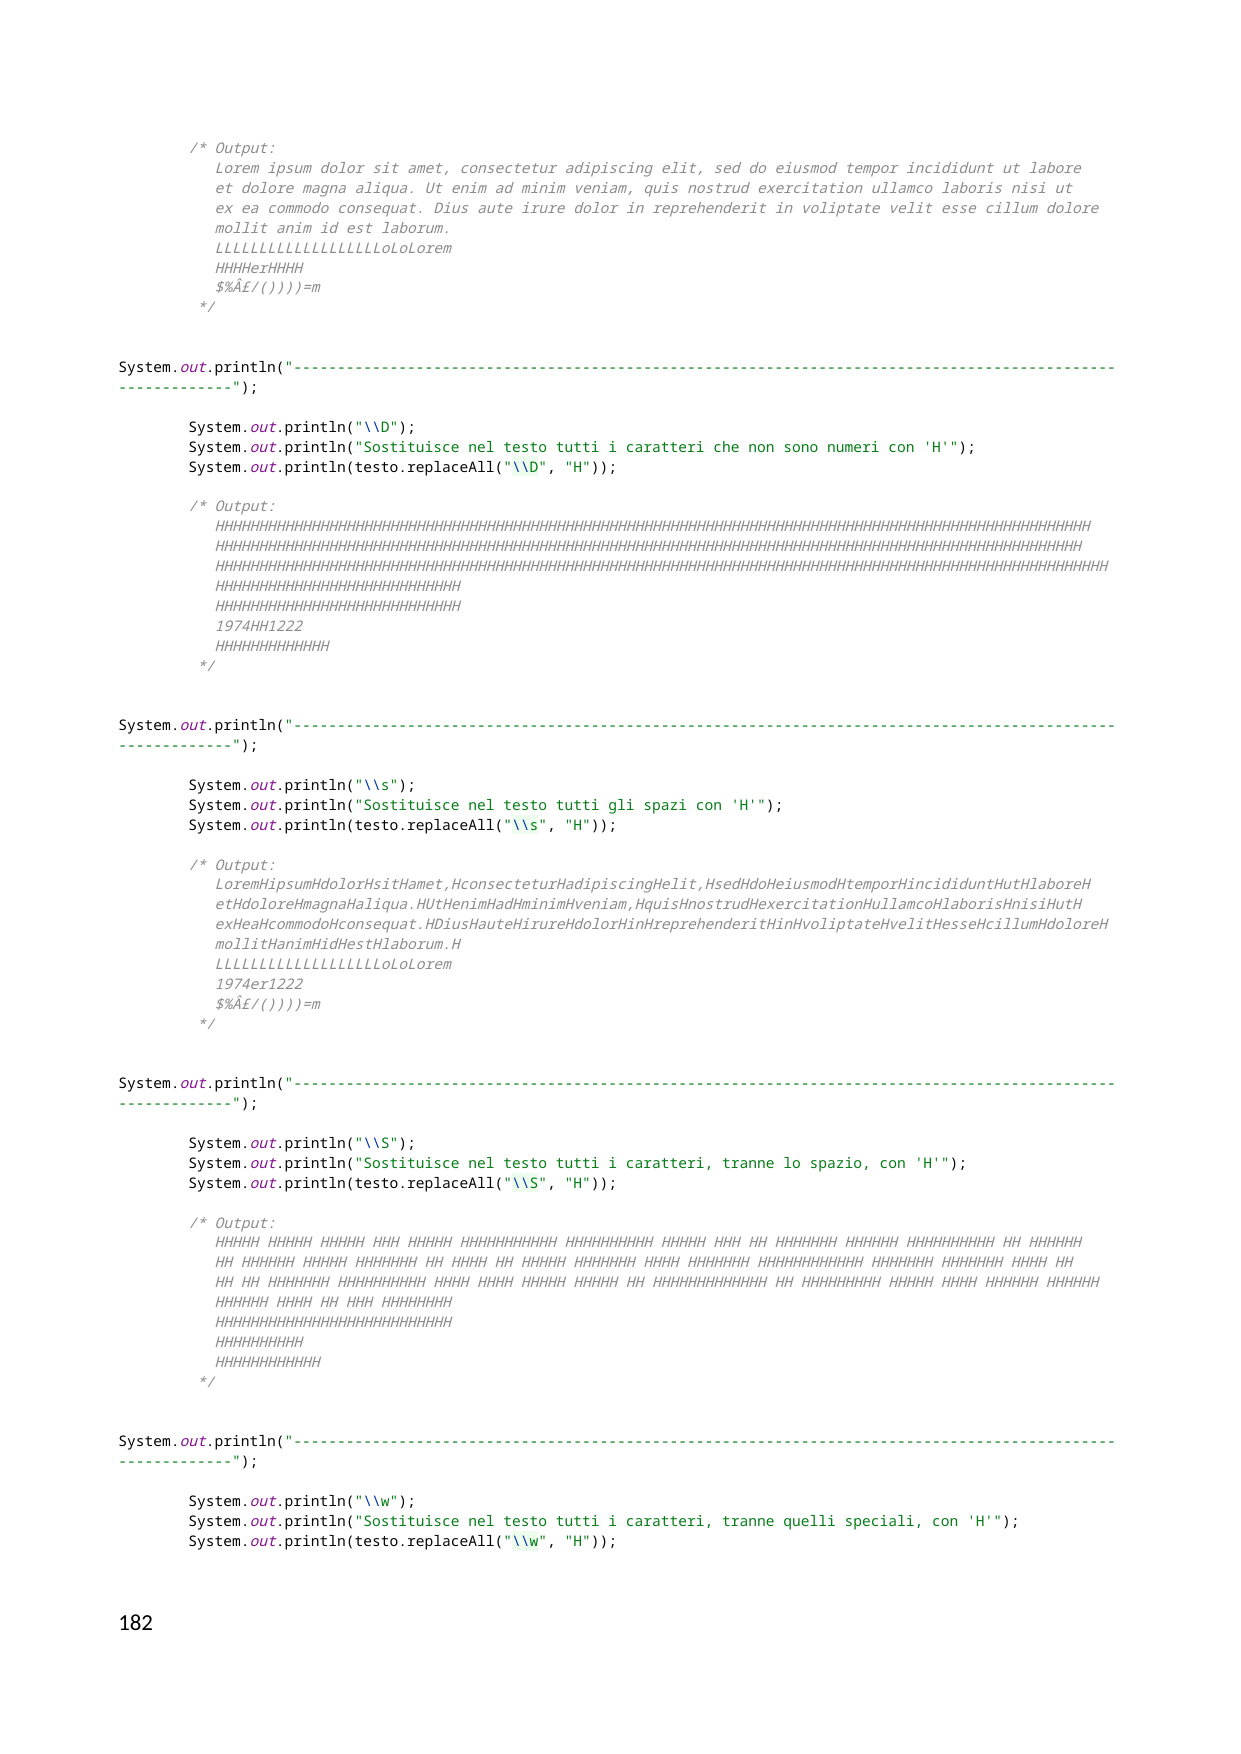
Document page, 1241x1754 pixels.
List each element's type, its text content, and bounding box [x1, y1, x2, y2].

text /* Output: Lorem ipsum dolor sit amet, consectetur adipiscing elit, sed do eiusmod tempor incididunt ut labore et dolore magna aliqua. Ut enim ad minim veniam, quis nostrud exercitation ullamco laboris nisi ut ex ea commodo consequat. Dius aute irure dolor in reprehenderit in voliptate velit esse cillum dolore mollit anim id est laborum. LLLLLLLLLLLLLLLLLLLoLoLorem HHHHerHHHH $%Â£/())))=m */ System.out.println("-----------------------------------------------------------------------------------------------------------"); System.out.println("\\D"); System.out.println("Sostituisce nel testo tutti i caratteri che non sono numeri con 'H'"); System.out.println(testo.replaceAll("\\D", "H")); /* Output: HHHHHHHHHHHHHHHHHHHHHHHHHHHHHHHHHHHHHHHHHHHHHHHHHHHHHHHHHHHHHHHHHHHHHHHHHHHHHHHHHHHHHHHHHHHHHHHHHHHH HHHHHHHHHHHHHHHHHHHHHHHHHHHHHHHHHHHHHHHHHHHHHHHHHHHHHHHHHHHHHHHHHHHHHHHHHHHHHHHHHHHHHHHHHHHHHHHHHHH HHHHHHHHHHHHHHHHHHHHHHHHHHHHHHHHHHHHHHHHHHHHHHHHHHHHHHHHHHHHHHHHHHHHHHHHHHHHHHHHHHHHHHHHHHHHHHHHHHHHHH HHHHHHHHHHHHHHHHHHHHHHHHHHHH HHHHHHHHHHHHHHHHHHHHHHHHHHHH 1974HH1222 HHHHHHHHHHHHH */ System.out.println("-----------------------------------------------------------------------------------------------------------"); System.out.println("\\s"); System.out.println("Sostituisce nel testo tutti gli spazi con 'H'"); System.out.println(testo.replaceAll("\\s", "H")); /* Output: LoremHipsumHdolorHsitHamet,HconsecteturHadipiscingHelit,HsedHdoHeiusmodHtemporHincididuntHutHlaboreH etHdoloreHmagnaHaliqua.HUtHenimHadHminimHveniam,HquisHnostrudHexercitationHullamcoHlaborisHnisiHutH exHeaHcommodoHconsequat.HDiusHauteHirureHdolorHinHreprehenderitHinHvoliptateHvelitHesseHcillumHdoloreH mollitHanimHidHestHlaborum.H LLLLLLLLLLLLLLLLLLLoLoLorem 1974er1222 $%Â£/())))=m */ System.out.println("-----------------------------------------------------------------------------------------------------------"); System.out.println("\\S"); System.out.println("Sostituisce nel testo tutti i caratteri, tranne lo spazio, con 'H'"); System.out.println(testo.replaceAll("\\S", "H")); /* Output: HHHHH HHHHH HHHHH HHH HHHHH HHHHHHHHHHH HHHHHHHHHH HHHHH HHH HH HHHHHHH HHHHHH HHHHHHHHHH HH HHHHHH HH HHHHHH HHHHH HHHHHHH HH HHHH HH HHHHH HHHHHHH HHHH HHHHHHH HHHHHHHHHHHH HHHHHHH HHHHHHH HHHH HH HH HH HHHHHHH HHHHHHHHHH HHHH HHHH HHHHH HHHHH HH HHHHHHHHHHHHH HH HHHHHHHHH HHHHH HHHH HHHHHH HHHHHH HHHHHH HHHH HH HHH HHHHHHHH HHHHHHHHHHHHHHHHHHHHHHHHHHH HHHHHHHHHH HHHHHHHHHHHH */ System.out.println("-----------------------------------------------------------------------------------------------------------"); System.out.println("\\w"); System.out.println("Sostituisce nel testo tutti i caratteri, tranne quelli speciali, con 'H'"); System.out.println(testo.replaceAll("\\w", "H")); [118, 118, 1122, 1571]
